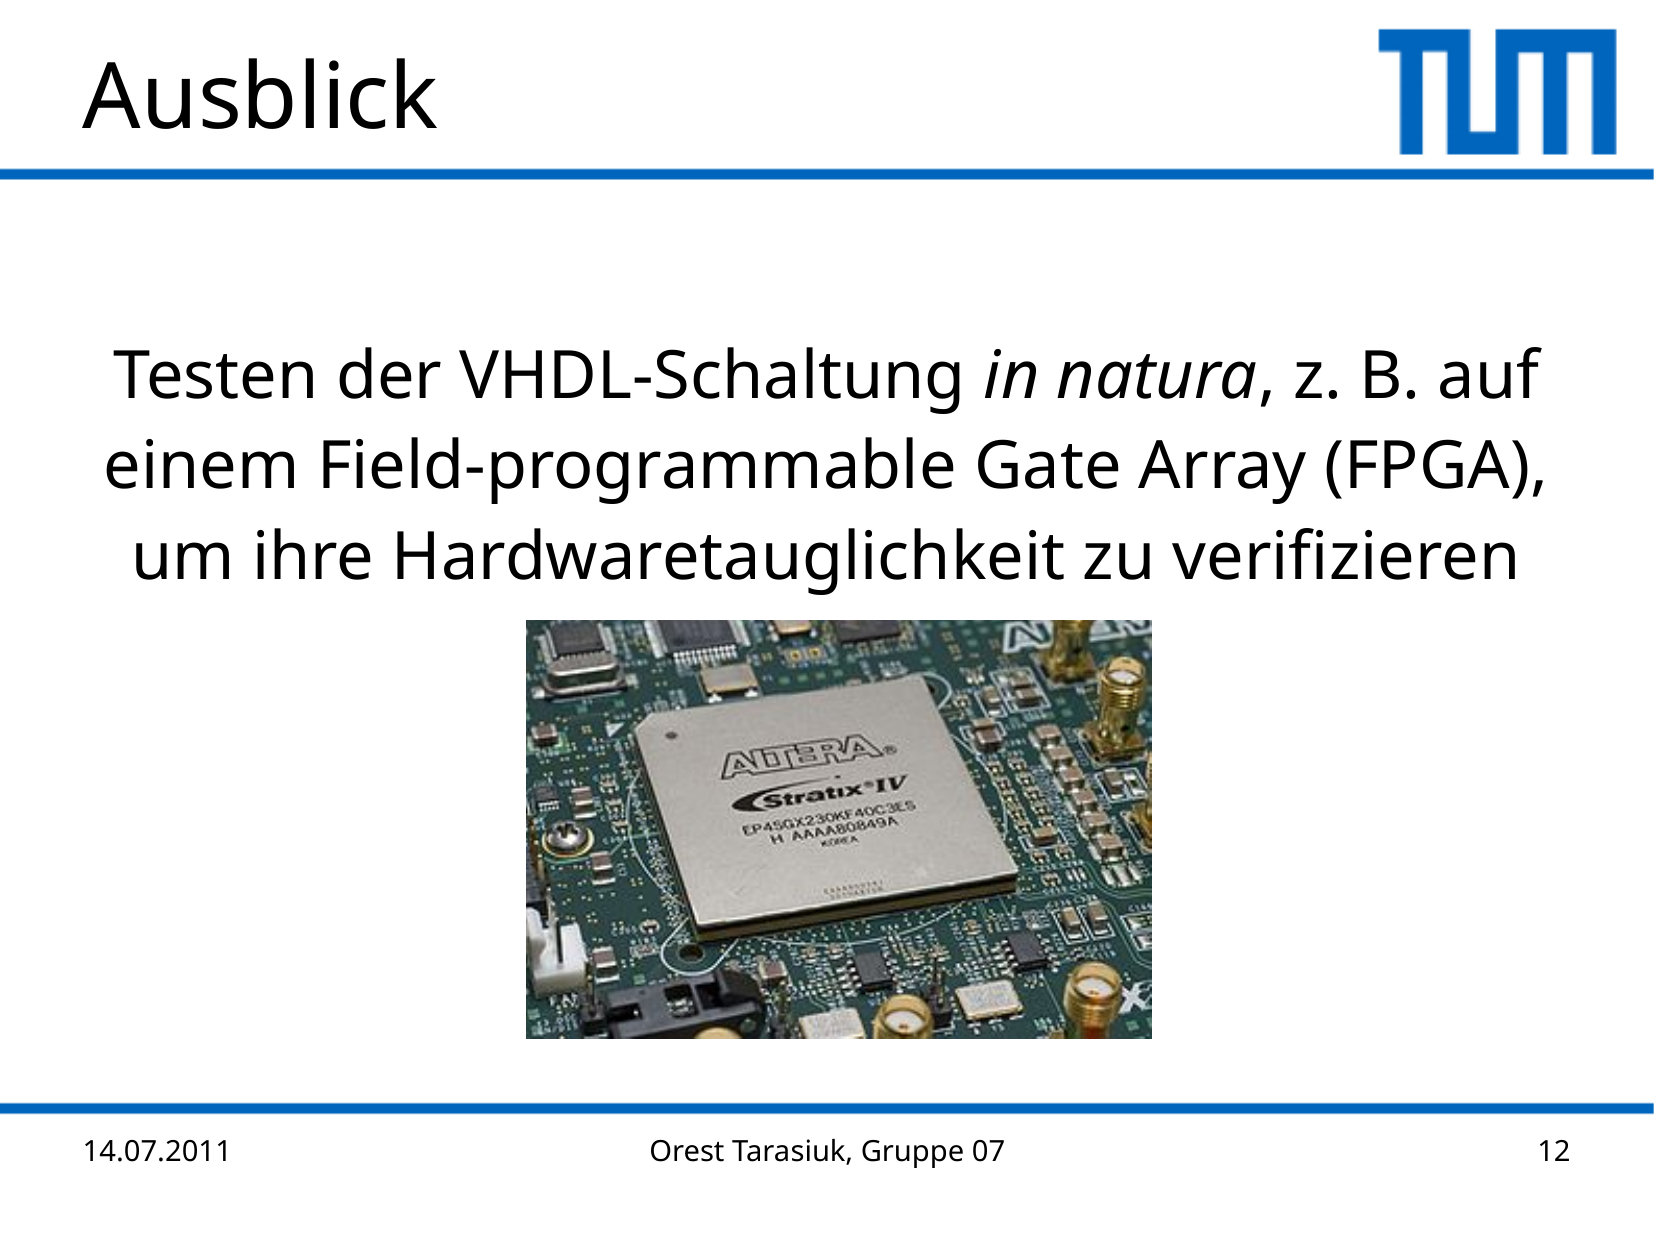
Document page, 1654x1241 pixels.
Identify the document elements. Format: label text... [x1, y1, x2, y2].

picture [0, 0, 1654, 1241]
title Ausblick [82, 41, 1359, 145]
list Testen der VHDL-Schaltung in natura, z. B. auf einem Field-programmable Gate Array (FPGA), um ihre Hardwaretauglichkeit zu verifizieren [82, 206, 1571, 1026]
